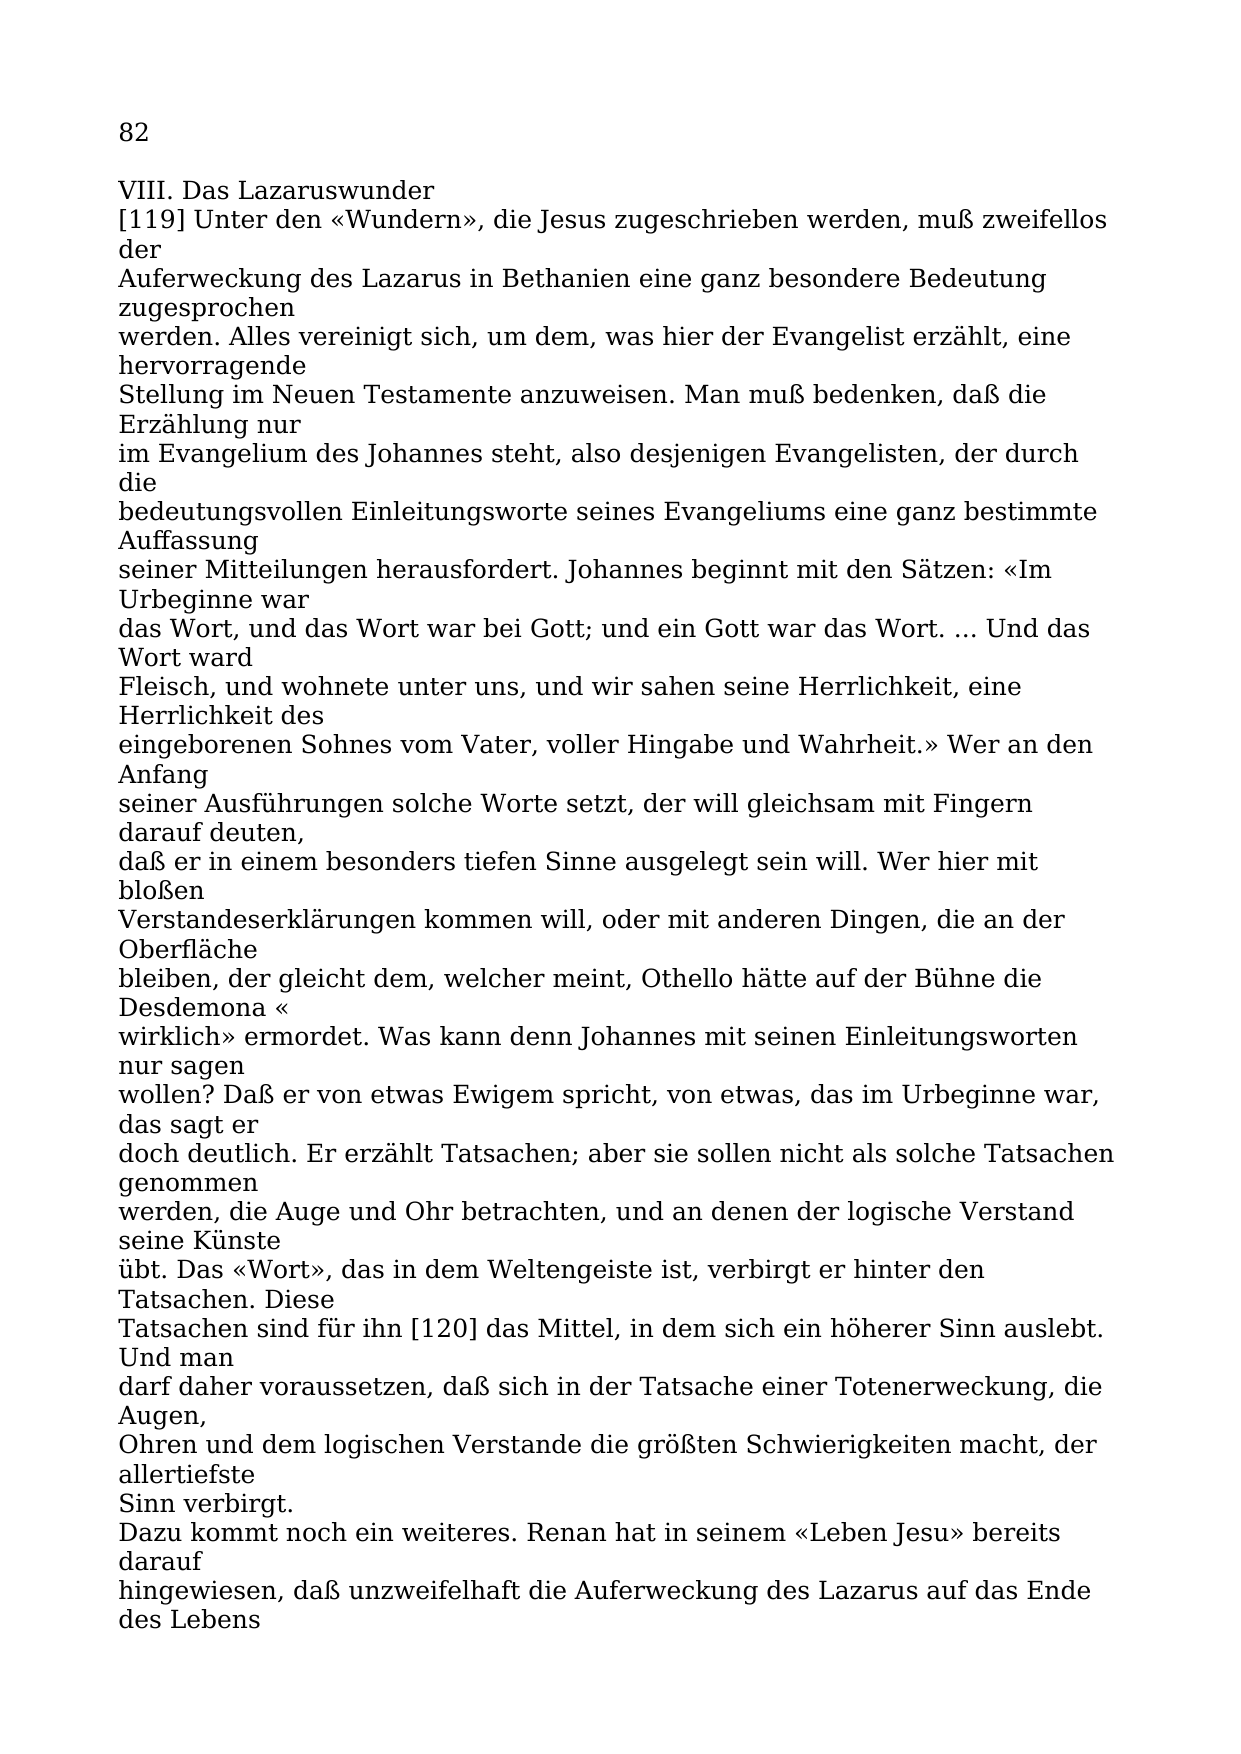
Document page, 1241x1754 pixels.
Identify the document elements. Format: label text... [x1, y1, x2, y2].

text bleiben, der gleicht dem, welcher meint, Othello hätte auf der Bühne die Desdemona « [118, 964, 1122, 1022]
text bedeutungsvollen Einleitungsworte seines Evangeliums eine ganz bestimmte Auffassung [118, 497, 1122, 556]
text hingewiesen, daß unzweifelhaft die Auferweckung des Lazarus auf das Ende des Lebens [118, 1576, 1122, 1635]
text wollen? Daß er von etwas Ewigem spricht, von etwas, das im Urbeginne war, das sagt er [118, 1081, 1122, 1139]
text Stellung im Neuen Testamente anzuweisen. Man muß bedenken, daß die Erzählung nur [118, 381, 1122, 439]
text Sinn verbirgt. [118, 1489, 1122, 1518]
text übt. Das «Wort», das in dem Weltengeiste ist, verbirgt er hinter den Tatsachen. Diese [118, 1256, 1122, 1314]
text Auferweckung des Lazarus in Bethanien eine ganz besondere Bedeutung zugesprochen [118, 264, 1122, 322]
text darf daher voraussetzen, daß sich in der Tatsache einer Totenerweckung, die Augen, [118, 1372, 1122, 1431]
text seiner Ausführungen solche Worte setzt, der will gleichsam mit Fingern darauf deuten, [118, 789, 1122, 847]
text Fleisch, und wohnete unter uns, und wir sahen seine Herrlichkeit, eine Herrlichkeit des [118, 672, 1122, 731]
text seiner Mitteilungen herausfordert. Johannes beginnt mit den Sätzen: «Im Urbeginne war [118, 556, 1122, 614]
text Tatsachen sind für ihn [120] das Mittel, in dem sich ein höherer Sinn auslebt. Und man [118, 1314, 1122, 1372]
text Dazu kommt noch ein weiteres. Renan hat in seinem «Leben Jesu» bereits darauf [118, 1518, 1122, 1576]
text Ohren und dem logischen Verstande die größten Schwierigkeiten macht, der allertiefste [118, 1431, 1122, 1489]
text VIII. Das Lazaruswunder [118, 176, 1122, 206]
text eingeborenen Sohnes vom Vater, voller Hingabe und Wahrheit.» Wer an den Anfang [118, 731, 1122, 789]
text wirklich» ermordet. Was kann denn Johannes mit seinen Einleitungsworten nur sagen [118, 1022, 1122, 1081]
text das Wort, und das Wort war bei Gott; und ein Gott war das Wort. ... Und das Wort ward [118, 614, 1122, 672]
text werden, die Auge und Ohr betrachten, und an denen der logische Verstand seine Künste [118, 1197, 1122, 1256]
text 82 [118, 118, 1122, 147]
text im Evangelium des Johannes steht, also desjenigen Evangelisten, der durch die [118, 439, 1122, 497]
text [119] Unter den «Wundern», die Jesus zugeschrieben werden, muß zweifellos der [118, 206, 1122, 264]
text daß er in einem besonders tiefen Sinne ausgelegt sein will. Wer hier mit bloßen [118, 847, 1122, 906]
text werden. Alles vereinigt sich, um dem, was hier der Evangelist erzählt, eine hervorragende [118, 322, 1122, 381]
text Verstandeserklärungen kommen will, oder mit anderen Dingen, die an der Oberfläche [118, 906, 1122, 964]
text doch deutlich. Er erzählt Tatsachen; aber sie sollen nicht als solche Tatsachen genommen [118, 1139, 1122, 1197]
